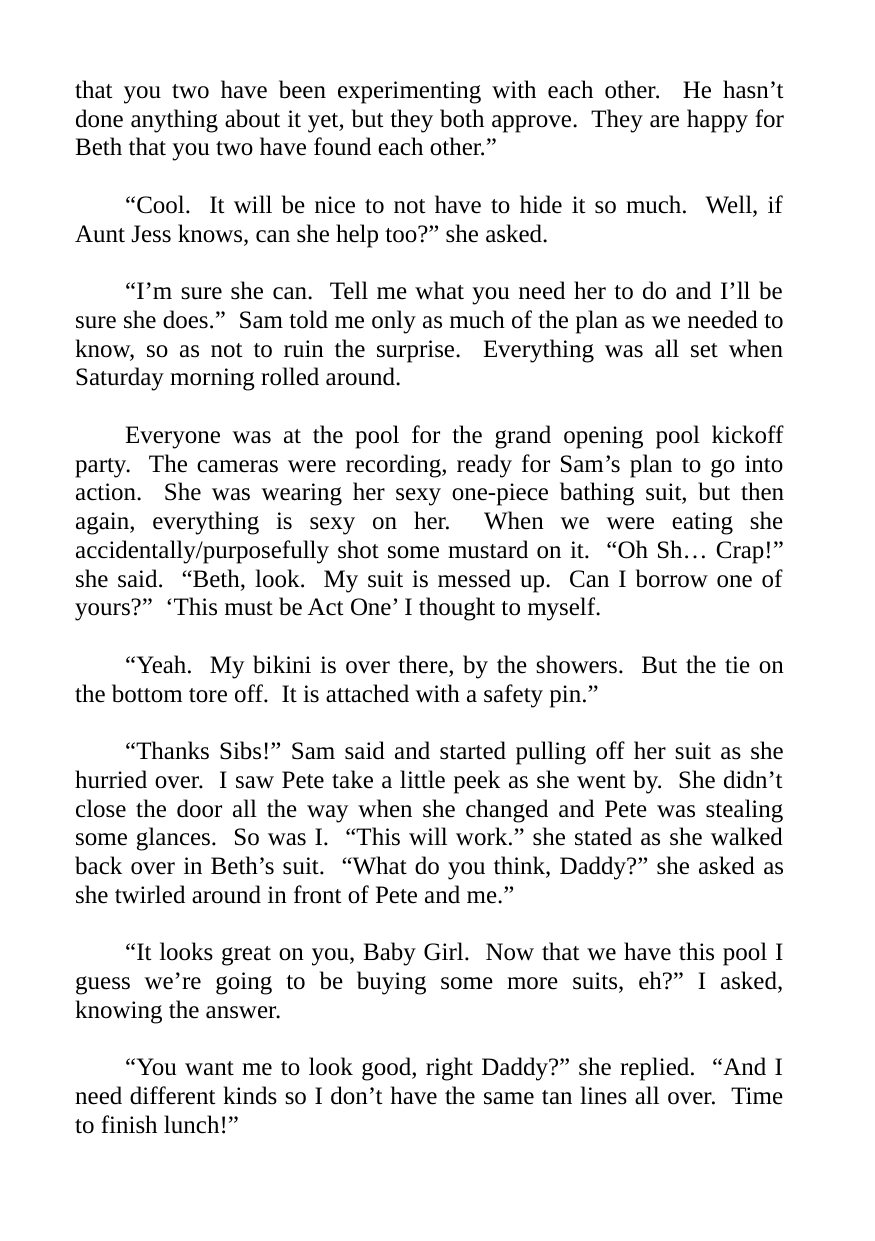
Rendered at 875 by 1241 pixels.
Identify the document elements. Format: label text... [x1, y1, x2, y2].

text “Yeah. My bikini is over there, by the showers. But the tie on the bottom tore off. It is attached with a safety pin.” [75, 650, 784, 707]
text “Thanks Sibs!” Sam said and started pulling off her suit as she hurried over. I saw Pete take a little peek as she went by. She didn’t close the door all the way when she changed and Pete was stealing some glances. So was I. “This will work.” she stated as she walked back over in Beth’s suit. “What do you think, Daddy?” she asked as she twirled around in front of Pete and me.” [75, 736, 784, 909]
text Everyone was at the pool for the grand opening pool kickoff party. The cameras were recording, ready for Sam’s plan to go into action. She was wearing her sexy one-piece bathing suit, but then again, everything is sexy on her. When we were eating she accidentally/purposefully shot some mustard on it. “Oh Sh… Crap!” she said. “Beth, look. My suit is messed up. Can I borrow one of yours?” ‘This must be Act One’ I thought to myself. [75, 420, 784, 621]
text “Cool. It will be nice to not have to hide it so much. Well, if Aunt Jess knows, can she help too?” she asked. [75, 190, 784, 247]
text “You want me to look good, right Daddy?” she replied. “And I need different kinds so I don’t have the same tan lines all over. Time to finish lunch!” [75, 1052, 784, 1139]
text “It looks great on you, Baby Girl. Now that we have this pool I guess we’re going to be buying some more suits, eh?” I asked, knowing the answer. [75, 937, 784, 1024]
text that you two have been experimenting with each other. He hasn’t done anything about it yet, but they both approve. They are happy for Beth that you two have found each other.” [75, 75, 784, 161]
text “I’m sure she can. Tell me what you need her to do and I’ll be sure she does.” Sam told me only as much of the plan as we needed to know, so as not to ruin the surprise. Everything was all set when Saturday morning rolled around. [75, 276, 784, 391]
